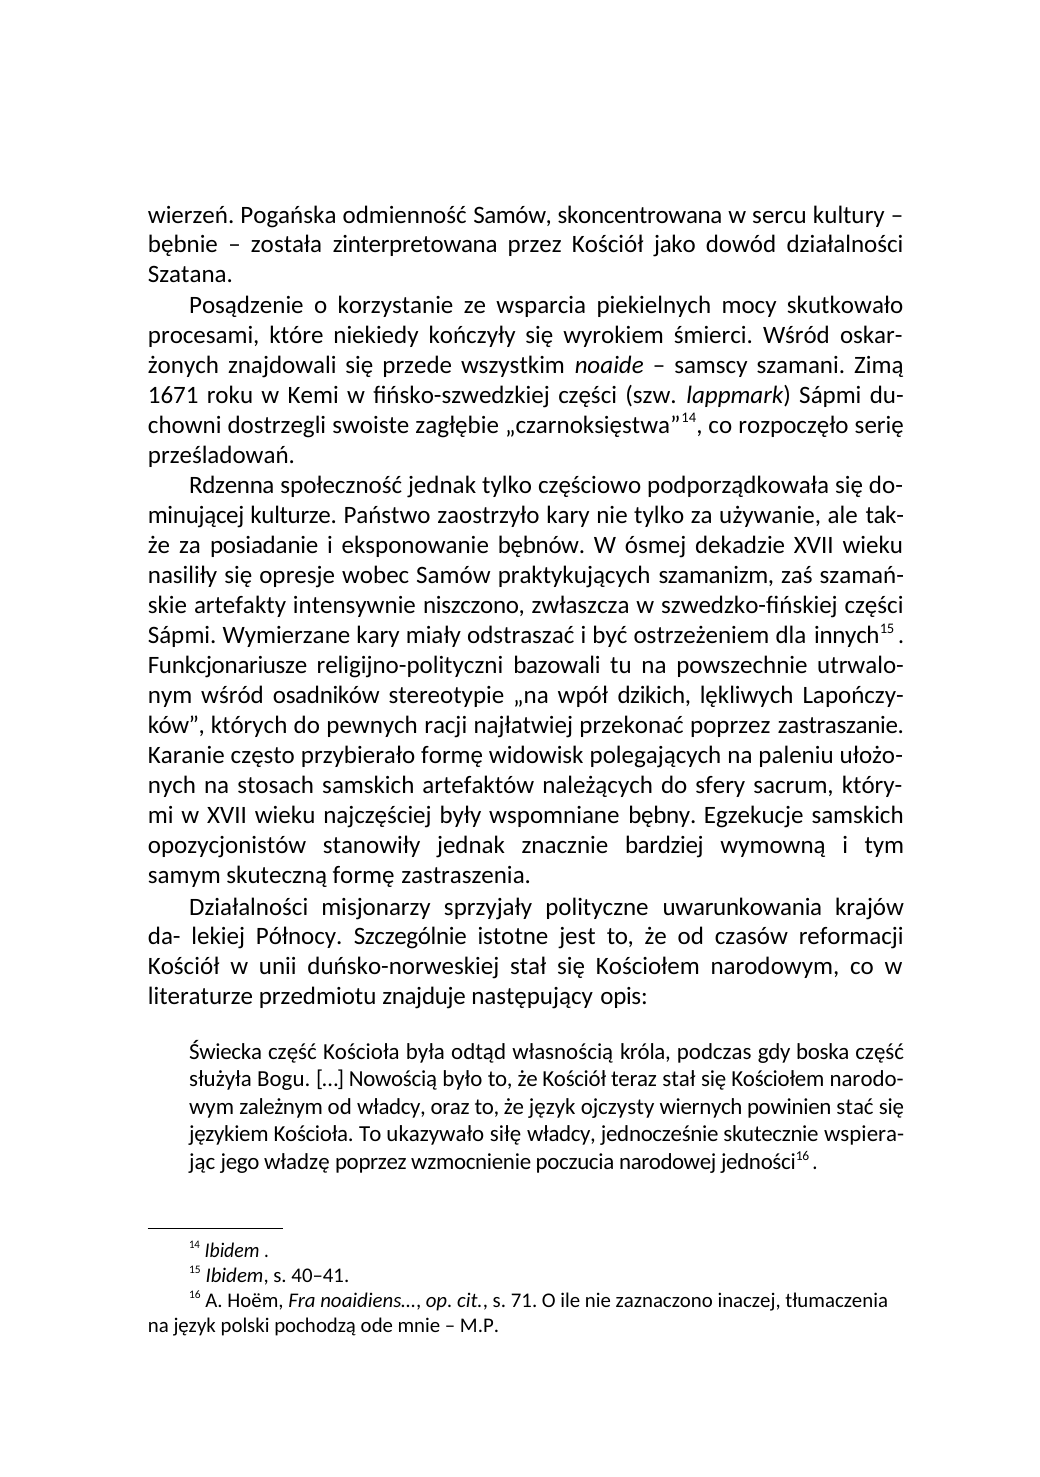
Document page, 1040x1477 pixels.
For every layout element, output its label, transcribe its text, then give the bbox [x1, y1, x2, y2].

text 15 Ibidem, s. 40–41. [189, 1263, 353, 1288]
text wierzeń. Pogańska odmienność Samów, skoncentrowana w sercu kultury – bębnie – została zinterpretowana przez Kościół jako dowód działalności Szatana. [148, 199, 904, 289]
text 14 Ibidem . [189, 1238, 353, 1263]
text Posądzenie o korzystanie ze wsparcia piekielnych mocy skutkowało procesami, które niekiedy kończyły się wyrokiem śmierci. Wśród oskar- żonych znajdowali się przede wszystkim noaide – samscy szamani. Zimą 1671 roku w Kemi w fińsko-szwedzkiej części (szw. lappmark) Sápmi du- chowni dostrzegli swoiste zagłębie „czarnoksięstwa”14, co rozpoczęło serię prześladowań. [148, 289, 904, 469]
text Świecka część Kościoła była odtąd własnością króla, podczas gdy boska część służyła Bogu. […] Nowością było to, że Kościół teraz stał się Kościołem narodo- wym zależnym od władcy, oraz to, że język ojczysty wiernych powinien stać się językiem Kościoła. To ukazywało siłę władcy, jednocześnie skutecznie wspiera- jąc jego władzę poprzez wzmocnienie poczucia narodowej jedności16 . [189, 1038, 904, 1175]
text 16 A. Hoëm, Fra noaidiens…, op. cit., s. 71. O ile nie zaznaczono inaczej, tłumaczenia na język polski pochodzą ode mnie – M.P. [148, 1288, 904, 1338]
text Rdzenna społeczność jednak tylko częściowo podporządkowała się do- minującej kulturze. Państwo zaostrzyło kary nie tylko za używanie, ale tak- że za posiadanie i eksponowanie bębnów. W ósmej dekadzie XVII wieku nasiliły się opresje wobec Samów praktykujących szamanizm, zaś szamań- skie artefakty intensywnie niszczono, zwłaszcza w szwedzko-fińskiej części Sápmi. Wymierzane kary miały odstraszać i być ostrzeżeniem dla innych15 . Funkcjonariusze religijno-polityczni bazowali tu na powszechnie utrwalo- nym wśród osadników stereotypie „na wpół dzikich, lękliwych Lapończy- ków”, których do pewnych racji najłatwiej przekonać poprzez zastraszanie. Karanie często przybierało formę widowisk polegających na paleniu ułożo- nych na stosach samskich artefaktów należących do sfery sacrum, który- mi w XVII wieku najczęściej były wspomniane bębny. Egzekucje samskich opozycjonistów stanowiły jednak znacznie bardziej wymowną i tym samym skuteczną formę zastraszenia. [148, 470, 904, 890]
text Działalności misjonarzy sprzyjały polityczne uwarunkowania krajów da- lekiej Północy. Szczególnie istotne jest to, że od czasów reformacji Kościół w unii duńsko-norweskiej stał się Kościołem narodowym, co w literaturze przedmiotu znajduje następujący opis: [148, 891, 904, 1011]
